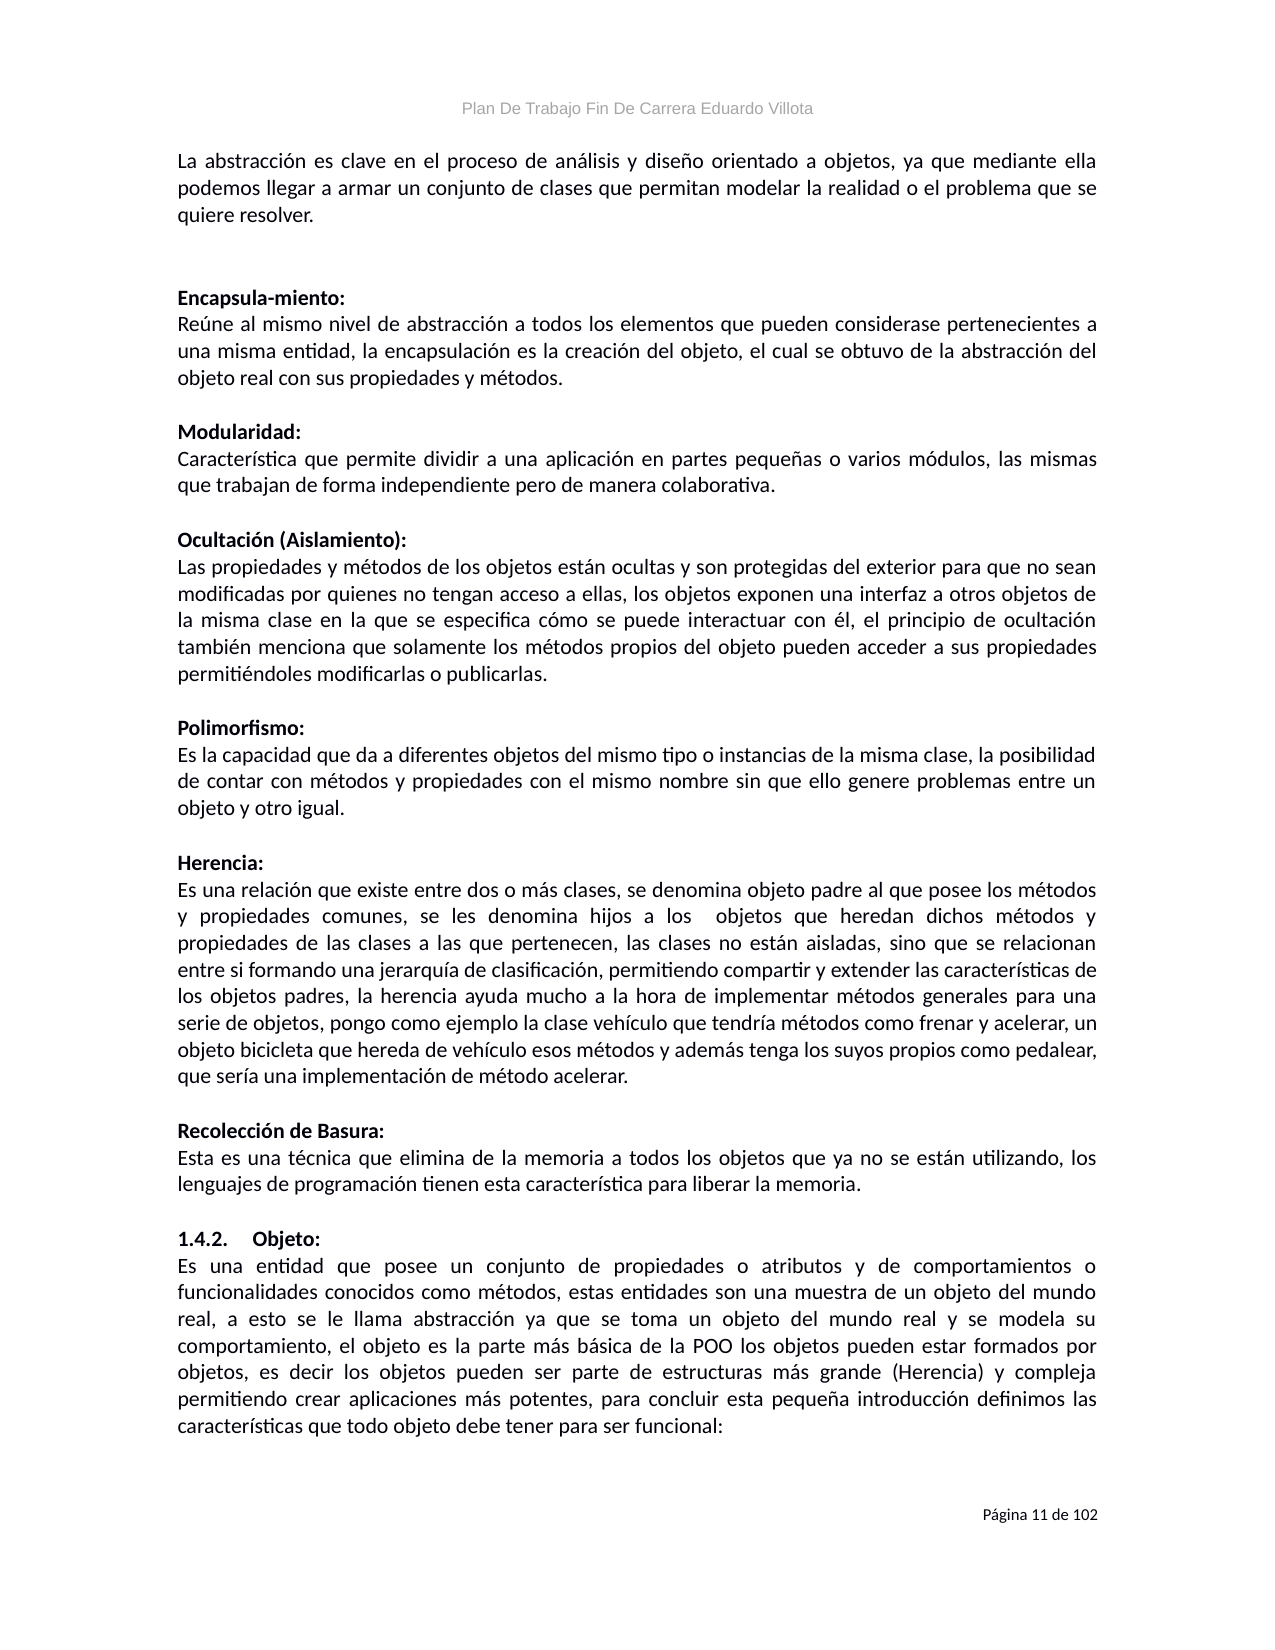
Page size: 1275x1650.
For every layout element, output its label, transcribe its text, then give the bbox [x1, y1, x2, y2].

text Es una relación que existe entre dos o más clases, se denomina objeto padre al que posee los métodos y propiedades comunes, se les denomina hijos a los objetos que heredan dichos métodos y propiedades de las clases a las que pertenecen, las clases no están aisladas, sino que se relacionan entre si formando una jerarquía de clasificación, permitiendo compartir y extender las características de los objetos padres, la herencia ayuda mucho a la hora de implementar métodos generales para una serie de objetos, pongo como ejemplo la clase vehículo que tendría métodos como frenar y acelerar, un objeto bicicleta que hereda de vehículo esos métodos y además tenga los suyos propios como pedalear, que sería una implementación de método acelerar. [177, 876, 1098, 1089]
text Es la capacidad que da a diferentes objetos del mismo tipo o instancias de la misma clase, la posibilidad de contar con métodos y propiedades con el mismo nombre sin que ello genere problemas entre un objeto y otro igual. [177, 741, 1098, 821]
text Es una entidad que posee un conjunto de propiedades o atributos y de comportamientos o funcionalidades conocidos como métodos, estas entidades son una muestra de un objeto del mundo real, a esto se le llama abstracción ya que se toma un objeto del mundo real y se modela su comportamiento, el objeto es la parte más básica de la POO los objetos pueden estar formados por objetos, es decir los objetos pueden ser parte de estructuras más grande (Herencia) y compleja permitiendo crear aplicaciones más potentes, para concluir esta pequeña introducción definimos las características que todo objeto debe tener para ser funcional: [177, 1252, 1098, 1438]
text Ocultación (Aislamiento): [177, 526, 1098, 553]
text Las propiedades y métodos de los objetos están ocultas y son protegidas del exterior para que no sean modificadas por quienes no tengan acceso a ellas, los objetos exponen una interfaz a otros objetos de la misma clase en la que se especifica cómo se puede interactuar con él, el principio de ocultación también menciona que solamente los métodos propios del objeto pueden acceder a sus propiedades permitiéndoles modificarlas o publicarlas. [177, 553, 1098, 686]
text Reúne al mismo nivel de abstracción a todos los elementos que pueden considerase pertenecientes a una misma entidad, la encapsulación es la creación del objeto, el cual se obtuvo de la abstracción del objeto real con sus propiedades y métodos. [177, 310, 1098, 390]
text Encapsula-miento: [177, 284, 1098, 310]
text Esta es una técnica que elimina de la memoria a todos los objetos que ya no se están utilizando, los lenguajes de programación tienen esta característica para liberar la memoria. [177, 1144, 1098, 1197]
text Herencia: [177, 849, 1098, 876]
text Recolección de Basura: [177, 1117, 1098, 1144]
text Polimorfismo: [177, 714, 1098, 741]
text Característica que permite dividir a una aplicación en partes pequeñas o varios módulos, las mismas que trabajan de forma independiente pero de manera colaborativa. [177, 445, 1098, 498]
text Modularidad: [177, 418, 1098, 445]
text 1.4.2. Objeto: [177, 1225, 1098, 1252]
text La abstracción es clave en el proceso de análisis y diseño orientado a objetos, ya que mediante ella podemos llegar a armar un conjunto de clases que permitan modelar la realidad o el problema que se quiere resolver. [177, 148, 1098, 228]
